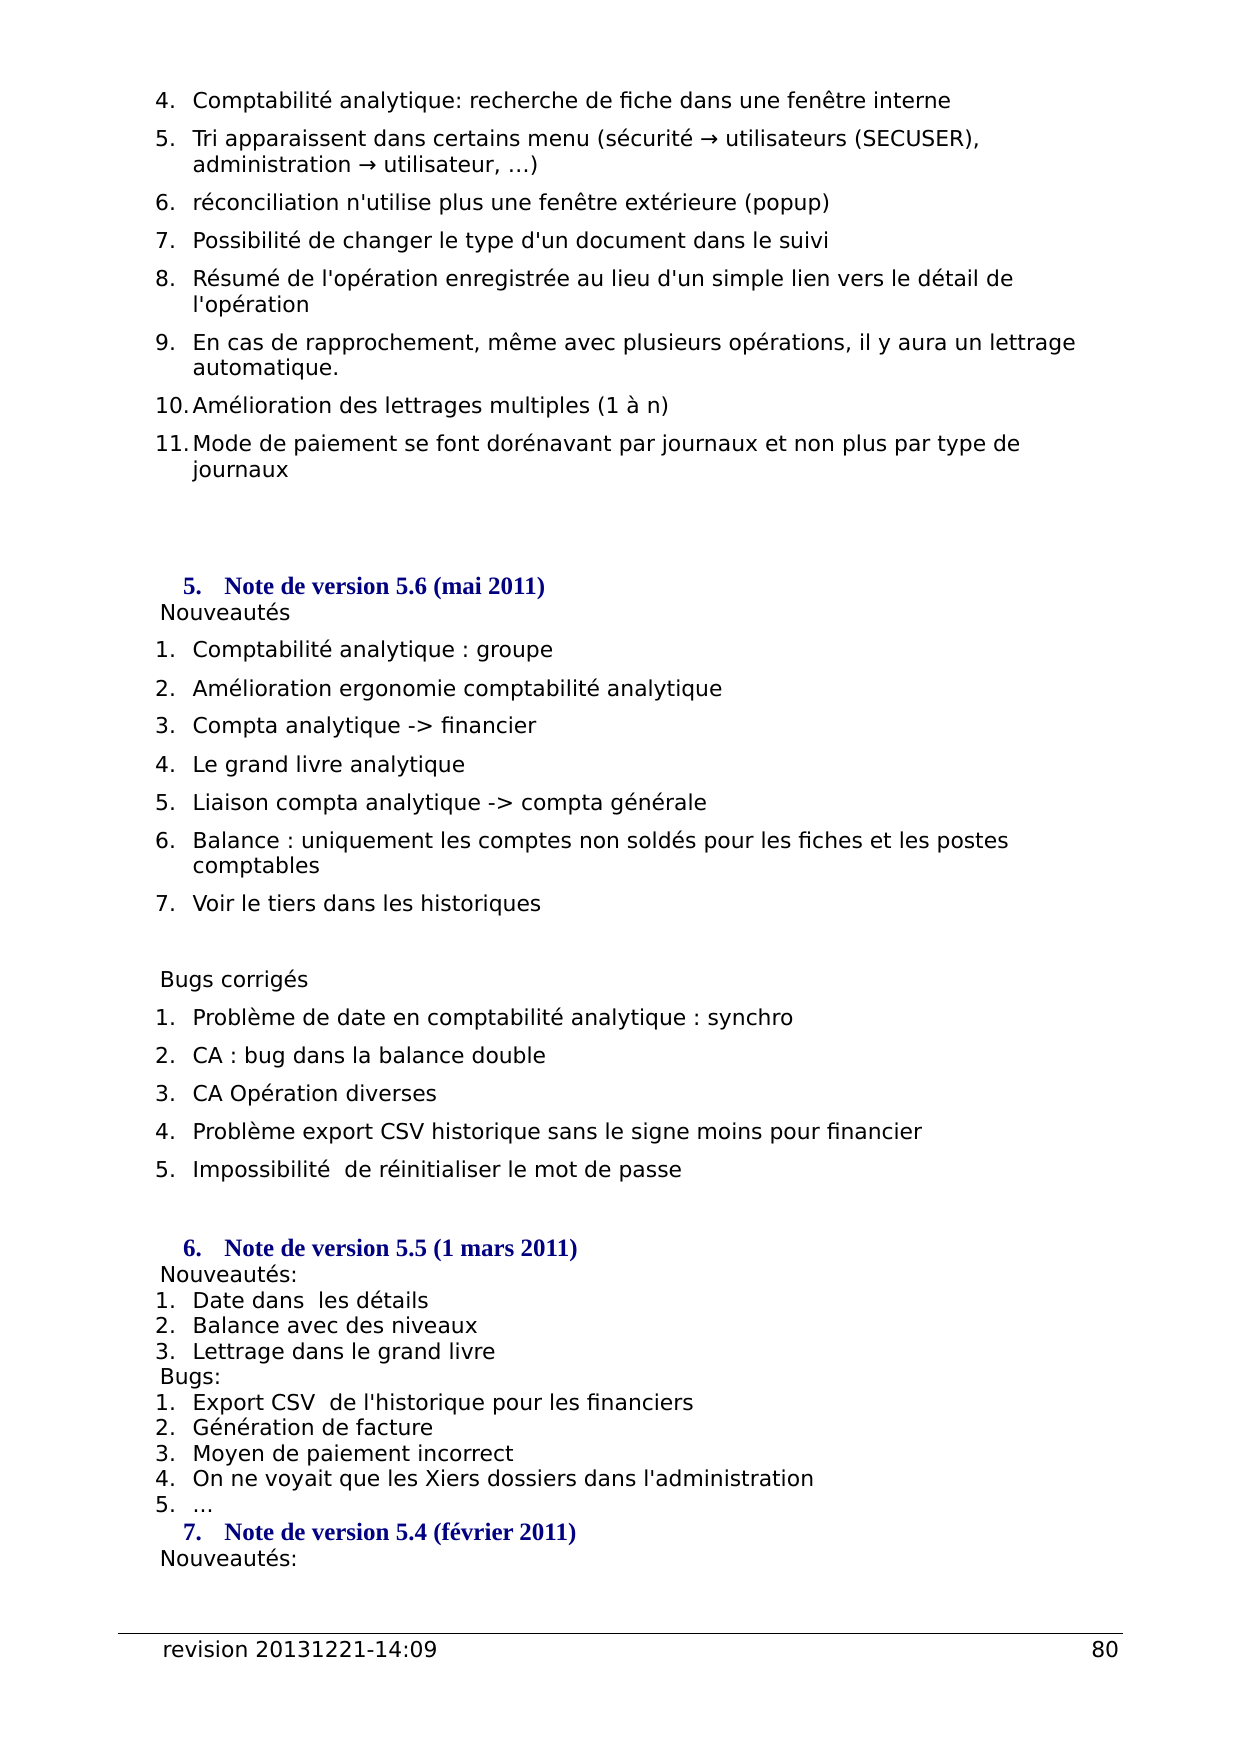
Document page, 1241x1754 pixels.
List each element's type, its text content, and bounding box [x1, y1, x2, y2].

list Balance : uniquement les comptes non soldés pour les fiches et les postes comptables [155, 828, 1123, 879]
list Problème de date en comptabilité analytique : synchro [155, 1005, 1123, 1031]
list Amélioration ergonomie comptabilité analytique [155, 676, 1123, 701]
list On ne voyait que les Xiers dossiers dans l'administration [155, 1466, 1123, 1492]
list Problème export CSV historique sans le signe moins pour financier [155, 1119, 1123, 1145]
list En cas de rapprochement, même avec plusieurs opérations, il y aura un lettrage automatique. [155, 330, 1123, 381]
text Nouveautés: [159, 1262, 1123, 1288]
list Le grand livre analytique [155, 752, 1123, 777]
list Lettrage dans le grand livre [155, 1339, 1123, 1364]
list Balance avec des niveaux [155, 1313, 1123, 1339]
list Comptabilité analytique : groupe [155, 638, 1123, 663]
list Impossibilité de réinitialiser le mot de passe [155, 1157, 1123, 1183]
subtitle Note de version 5.6 (mai 2011) [177, 571, 1123, 599]
text Bugs corrigés [159, 967, 1123, 993]
subtitle Note de version 5.4 (février 2011) [177, 1517, 1123, 1546]
list Liaison compta analytique -> compta générale [155, 790, 1123, 815]
list Possibilité de changer le type d'un document dans le suivi [155, 228, 1123, 254]
list Amélioration des lettrages multiples (1 à n) [155, 393, 1123, 419]
list Voir le tiers dans les historiques [155, 891, 1123, 917]
list Export CSV de l'historique pour les financiers [155, 1390, 1123, 1415]
text Nouveautés: [159, 1546, 1123, 1572]
list CA Opération diverses [155, 1081, 1123, 1107]
list Comptabilité analytique: recherche de fiche dans une fenêtre interne [155, 88, 1123, 114]
subtitle Note de version 5.5 (1 mars 2011) [177, 1233, 1123, 1262]
text Bugs: [159, 1364, 1123, 1390]
list Date dans les détails [155, 1288, 1123, 1313]
list Mode de paiement se font dorénavant par journaux et non plus par type de journaux [155, 431, 1123, 482]
list Compta analytique -> financier [155, 714, 1123, 739]
list Moyen de paiement incorrect [155, 1441, 1123, 1466]
text Nouveautés [159, 599, 1123, 625]
list Résumé de l'opération enregistrée au lieu d'un simple lien vers le détail de l'opération [155, 266, 1123, 317]
list Génération de facture [155, 1415, 1123, 1441]
list ... [155, 1492, 1123, 1517]
list CA : bug dans la balance double [155, 1043, 1123, 1069]
list réconciliation n'utilise plus une fenêtre extérieure (popup) [155, 190, 1123, 216]
list Tri apparaissent dans certains menu (sécurité → utilisateurs (SECUSER), administration → utilisateur, …) [155, 127, 1123, 178]
